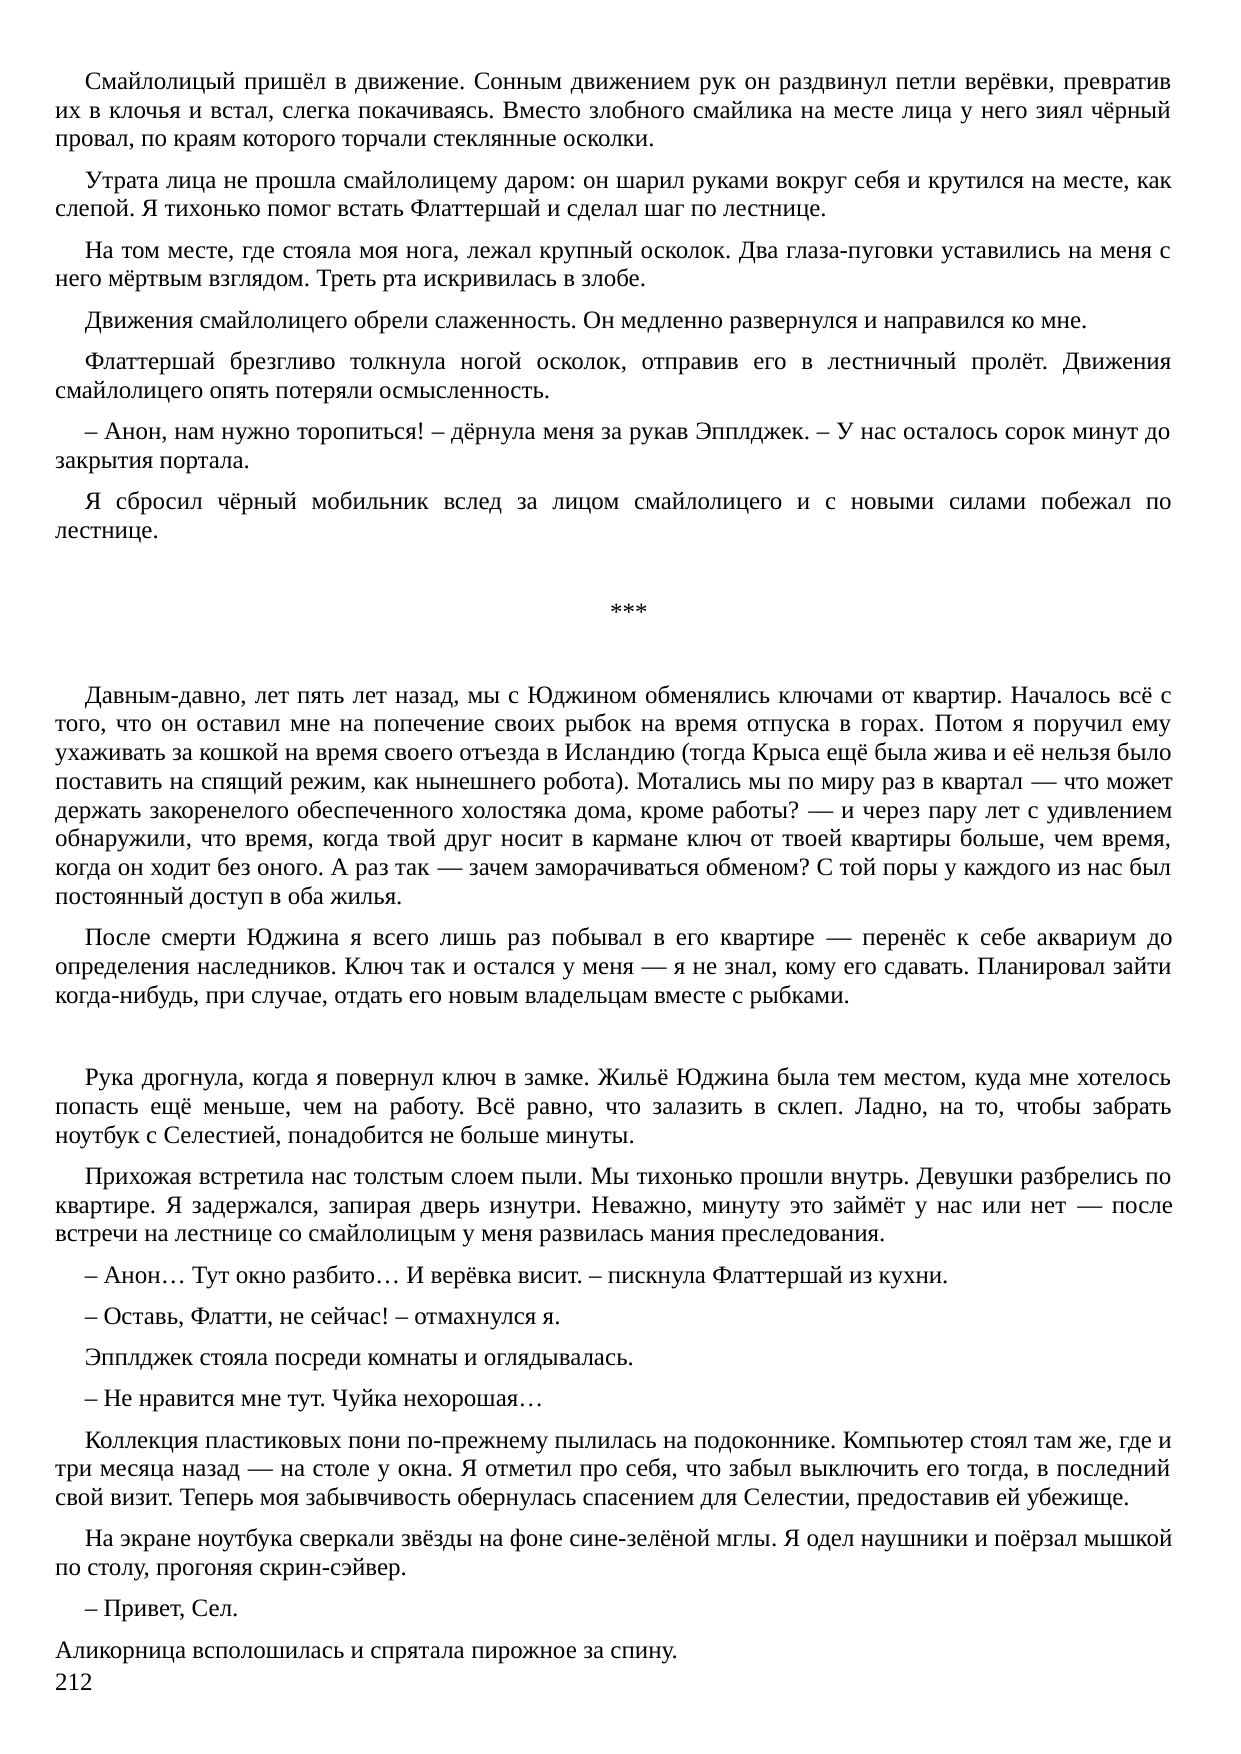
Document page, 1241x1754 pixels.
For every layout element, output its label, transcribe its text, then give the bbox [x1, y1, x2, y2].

text Прихожая встретила нас толстым слоем пыли. Мы тихонько прошли внутрь. Девушки разбрелись по квартире. Я задержался, запирая дверь изнутри. Неважно, минуту это займёт у нас или нет — после встречи на лестнице со смайлолицым у меня развилась мания преследования. [55, 1161, 1173, 1247]
text – Анон, нам нужно торопиться! – дёрнула меня за рукав Эпплджек. – У нас осталось сорок минут до закрытия портала. [55, 416, 1173, 473]
text *** [55, 597, 1173, 626]
text Рука дрогнула, когда я повернул ключ в замке. Жильё Юджина была тем местом, куда мне хотелось попасть ещё меньше, чем на работу. Всё равно, что залазить в склеп. Ладно, на то, чтобы забрать ноутбук с Селестией, понадобится не больше минуты. [55, 1062, 1173, 1148]
text Коллекция пластиковых пони по-прежнему пылилась на подоконнике. Компьютер стоял там же, где и три месяца назад — на столе у окна. Я отметил про себя, что забыл выключить его тогда, в последний свой визит. Теперь моя забывчивость обернулась спасением для Селестии, предоставив ей убежище. [55, 1425, 1173, 1511]
text Движения смайлолицего обрели слаженность. Он медленно развернулся и направился ко мне. [55, 305, 1173, 333]
text – Анон… Тут окно разбито… И верёвка висит. – пискнула Флаттершай из кухни. [55, 1260, 1173, 1288]
text Я сбросил чёрный мобильник вслед за лицом смайлолицего и с новыми силами побежал по лестнице. [55, 486, 1173, 543]
text На экране ноутбука сверкали звёзды на фоне сине-зелёной мглы. Я одел наушники и поёрзал мышкой по столу, прогоняя скрин-сэйвер. [55, 1523, 1173, 1581]
text Давным-давно, лет пять лет назад, мы с Юджином обменялись ключами от квартир. Началось всё с того, что он оставил мне на попечение своих рыбок на время отпуска в горах. Потом я поручил ему ухаживать за кошкой на время своего отъезда в Исландию (тогда Крыса ещё была жива и её нельзя было поставить на спящий режим, как нынешнего робота). Мотались мы по миру раз в квартал — что может держать закоренелого обеспеченного холостяка дома, кроме работы? — и через пару лет с удивлением обнаружили, что время, когда твой друг носит в кармане ключ от твоей квартиры больше, чем время, когда он ходит без оного. А раз так — зачем заморачиваться обменом? С той поры у каждого из нас был постоянный доступ в оба жилья. [55, 680, 1173, 910]
text – Оставь, Флатти, не сейчас! – отмахнулся я. [55, 1301, 1173, 1330]
text Утрата лица не прошла смайлолицему даром: он шарил руками вокруг себя и крутился на месте, как слепой. Я тихонько помог встать Флаттершай и сделал шаг по лестнице. [55, 165, 1173, 222]
text На том месте, где стояла моя нога, лежал крупный осколок. Два глаза-пуговки уставились на меня с него мёртвым взглядом. Треть рта искривилась в злобе. [55, 235, 1173, 292]
text – Привет, Сел. [55, 1593, 1173, 1622]
text Аликорница всполошилась и спрятала пирожное за спину. [55, 1635, 1173, 1663]
text Смайлолицый пришёл в движение. Сонным движением рук он раздвинул петли верёвки, превратив их в клочья и встал, слегка покачиваясь. Вместо злобного смайлика на месте лица у него зиял чёрный провал, по краям которого торчали стеклянные осколки. [55, 66, 1173, 152]
text После смерти Юджина я всего лишь раз побывал в его квартире — перенёс к себе аквариум до определения наследников. Ключ так и остался у меня — я не знал, кому его сдавать. Планировал зайти когда-нибудь, при случае, отдать его новым владельцам вместе с рыбками. [55, 922, 1173, 1008]
text Флаттершай брезгливо толкнула ногой осколок, отправив его в лестничный пролёт. Движения смайлолицего опять потеряли осмысленность. [55, 346, 1173, 403]
text Эпплджек стояла посреди комнаты и оглядывалась. [55, 1342, 1173, 1371]
text – Не нравится мне тут. Чуйка нехорошая… [55, 1383, 1173, 1412]
